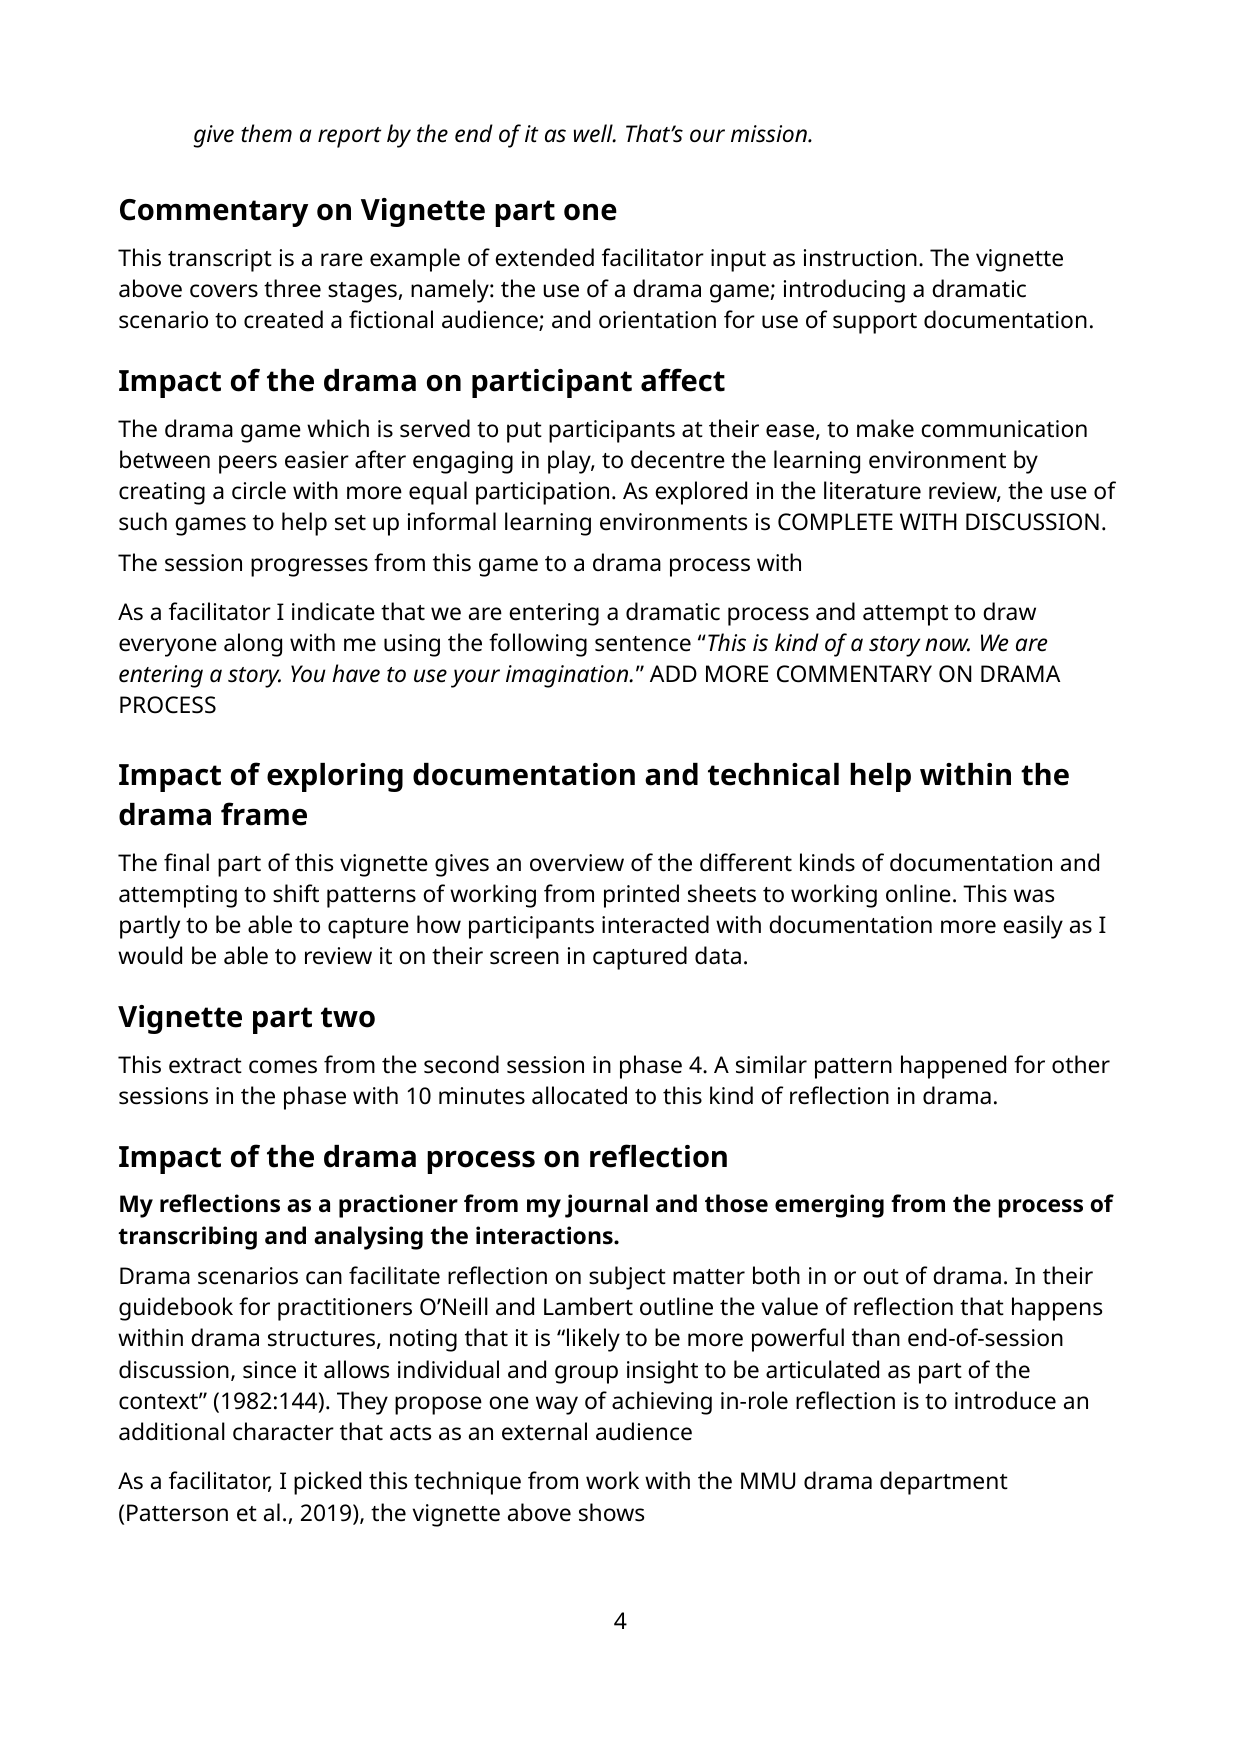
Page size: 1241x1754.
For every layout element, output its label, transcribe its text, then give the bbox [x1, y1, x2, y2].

text As a facilitator I indicate that we are entering a dramatic process and attempt to draw everyone along with me using the following sentence “This is kind of a story now. We are entering a story. You have to use your imagination.” ADD MORE COMMENTARY ON DRAMA PROCESS [118, 596, 1122, 721]
subtitle Commentary on Vignette part one [118, 189, 1122, 229]
text The final part of this vignette gives an overview of the different kinds of documentation and attempting to shift patterns of working from printed sheets to working online. This was partly to be able to capture how participants interacted with documentation more easily as I would be able to review it on their screen in captured data. [118, 846, 1122, 971]
text The drama game which is served to put participants at their ease, to make communication between peers easier after engaging in play, to decentre the learning environment by creating a circle with more equal participation. As explored in the literature review, the use of such games to help set up informal learning environments is COMPLETE WITH DISCUSSION. [118, 412, 1122, 537]
text Drama scenarios can facilitate reflection on subject matter both in or out of drama. In their guidebook for practitioners O’Neill and Lambert outline the value of reflection that happens within drama structures, noting that it is “likely to be more powerful than end-of-session discussion, since it allows individual and group insight to be articulated as part of the context” (1982:144). They propose one way of achieving in-role reflection is to introduce an additional character that acts as an external audience [118, 1260, 1122, 1447]
subtitle Impact of exploring documentation and technical help within the drama frame [118, 754, 1122, 834]
text As a facilitator, I picked this technique from work with the MMU drama department (Patterson et al., 2019), the vignette above shows [118, 1465, 1122, 1528]
text My reflections as a practioner from my journal and those emerging from the process of transcribing and analysing the interactions. [118, 1188, 1122, 1251]
text give them a report by the end of it as well. That’s our mission. [193, 118, 1122, 149]
text This transcript is a rare example of extended facilitator input as instruction. The vignette above covers three stages, namely: the use of a drama game; introducing a dramatic scenario to created a fictional audience; and orientation for use of support documentation. [118, 242, 1122, 335]
text This extract comes from the second session in phase 4. A similar pattern happened for other sessions in the phase with 10 minutes allocated to this kind of reflection in drama. [118, 1049, 1122, 1111]
subtitle Impact of the drama process on reflection [118, 1136, 1122, 1176]
text The session progresses from this game to a drama process with [118, 546, 1122, 578]
subtitle Impact of the drama on participant affect [118, 360, 1122, 400]
subtitle Vignette part two [118, 996, 1122, 1036]
